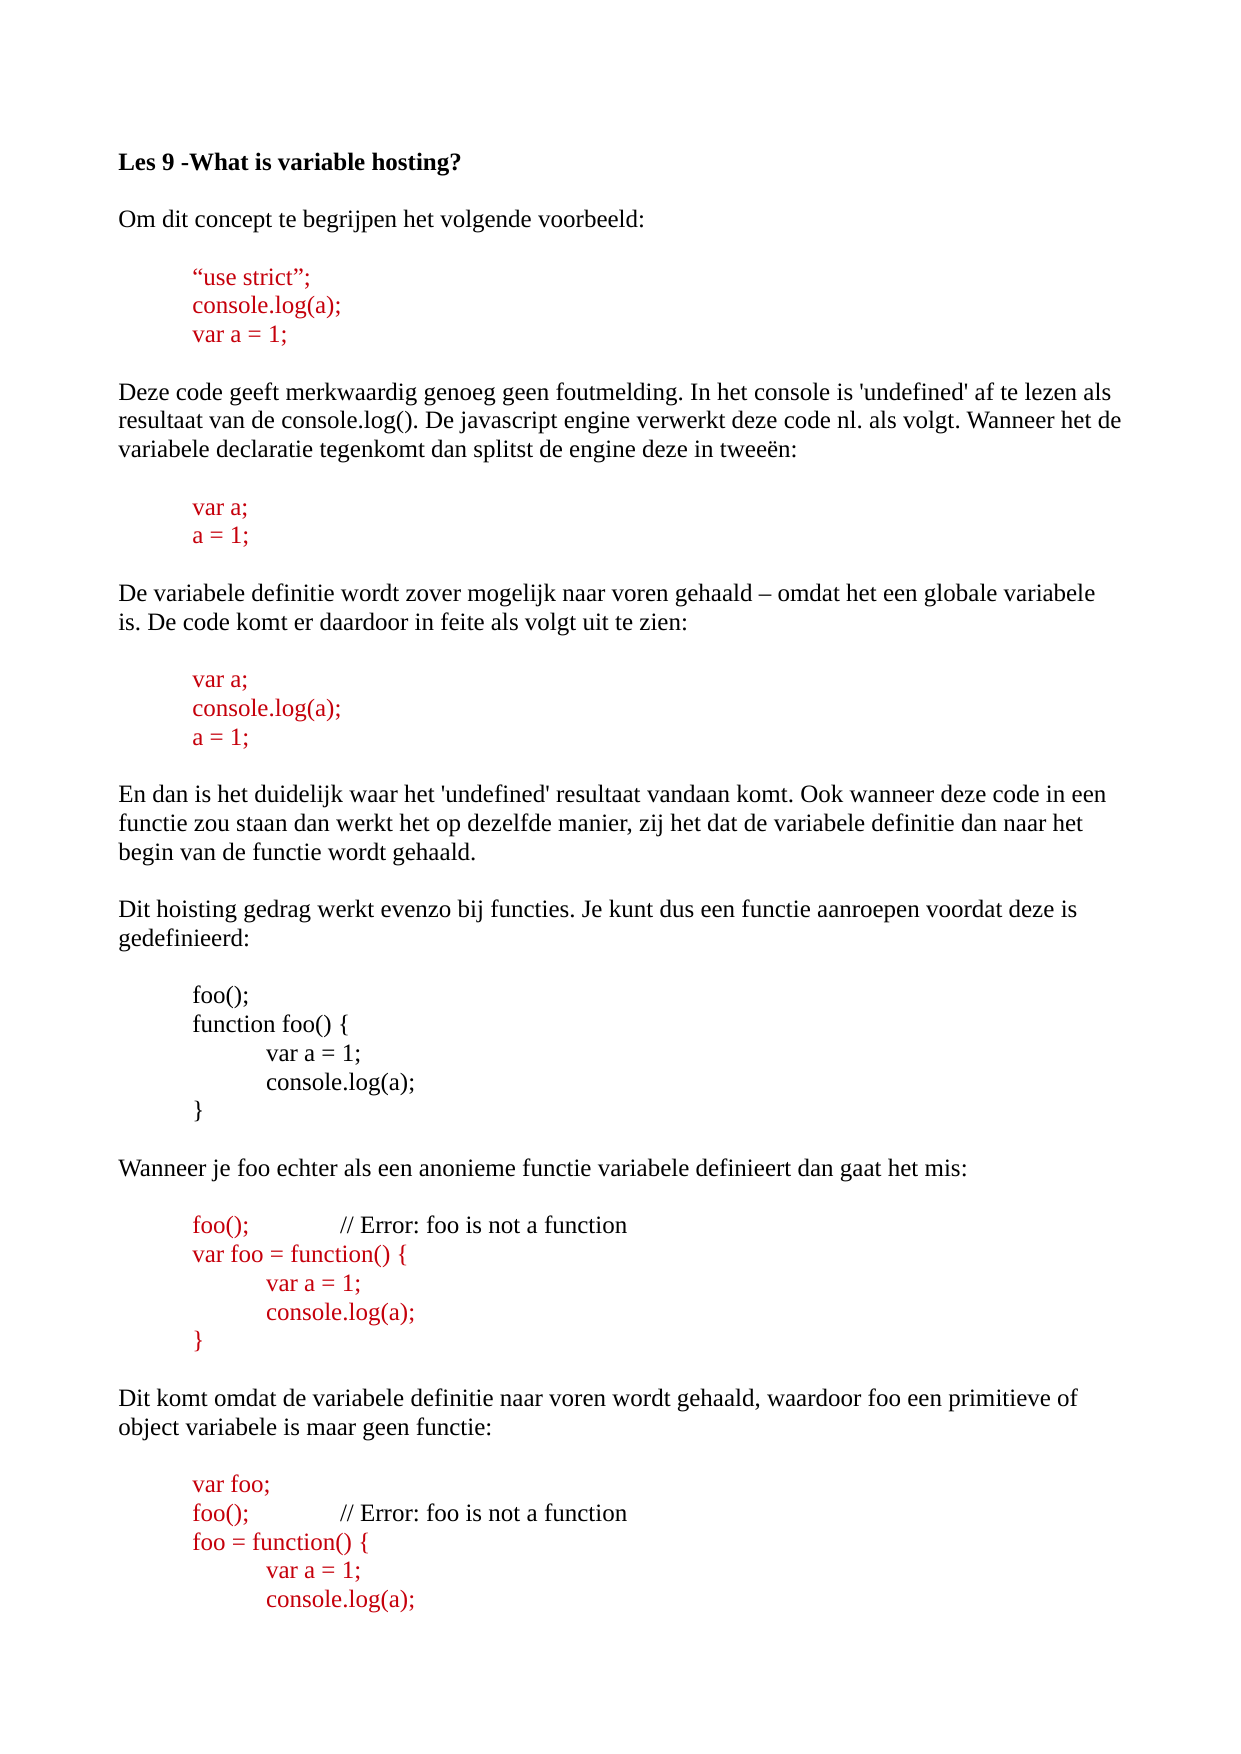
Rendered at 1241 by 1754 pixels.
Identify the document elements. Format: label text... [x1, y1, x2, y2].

text foo(); // Error: foo is not a function [118, 1211, 1122, 1239]
text var foo = function() { [118, 1239, 1122, 1268]
text function foo() { [118, 1009, 1122, 1038]
text } [118, 1326, 1122, 1354]
text } [118, 1096, 1122, 1124]
text var foo; [118, 1469, 1122, 1498]
text Les 9 -What is variable hosting? [118, 147, 1122, 176]
text foo = function() { [118, 1527, 1122, 1556]
text De variabele definitie wordt zover mogelijk naar voren gehaald – omdat het een globale variabele is. De code komt er daardoor in feite als volgt uit te zien: [118, 578, 1122, 636]
text console.log(a); [118, 1584, 1122, 1613]
text var a; [118, 664, 1122, 693]
text console.log(a); [118, 693, 1122, 722]
text a = 1; [118, 722, 1122, 751]
text foo(); // Error: foo is not a function [118, 1498, 1122, 1527]
text Wanneer je foo echter als een anonieme functie variabele definieert dan gaat het mis: [118, 1153, 1122, 1182]
text var a = 1; [118, 1268, 1122, 1297]
text var a; [118, 492, 1122, 521]
text var a = 1; [118, 319, 1122, 348]
text a = 1; [118, 521, 1122, 549]
text “use strict”; [118, 262, 1122, 291]
text var a = 1; [118, 1556, 1122, 1584]
text Dit hoisting gedrag werkt evenzo bij functies. Je kunt dus een functie aanroepen voordat deze is gedefinieerd: [118, 894, 1122, 952]
text console.log(a); [118, 1297, 1122, 1326]
text foo(); [118, 981, 1122, 1009]
text Deze code geeft merkwaardig genoeg geen foutmelding. In het console is 'undefined' af te lezen als resultaat van de console.log(). De javascript engine verwerkt deze code nl. als volgt. Wanneer het de variabele declaratie tegenkomt dan splitst de engine deze in tweeën: [118, 377, 1122, 463]
text En dan is het duidelijk waar het 'undefined' resultaat vandaan komt. Ook wanneer deze code in een functie zou staan dan werkt het op dezelfde manier, zij het dat de variabele definitie dan naar het begin van de functie wordt gehaald. [118, 779, 1122, 866]
text Dit komt omdat de variabele definitie naar voren wordt gehaald, waardoor foo een primitieve of object variabele is maar geen functie: [118, 1383, 1122, 1441]
text console.log(a); [118, 291, 1122, 319]
text Om dit concept te begrijpen het volgende voorbeeld: [118, 204, 1122, 233]
text console.log(a); [118, 1067, 1122, 1096]
text var a = 1; [118, 1038, 1122, 1067]
